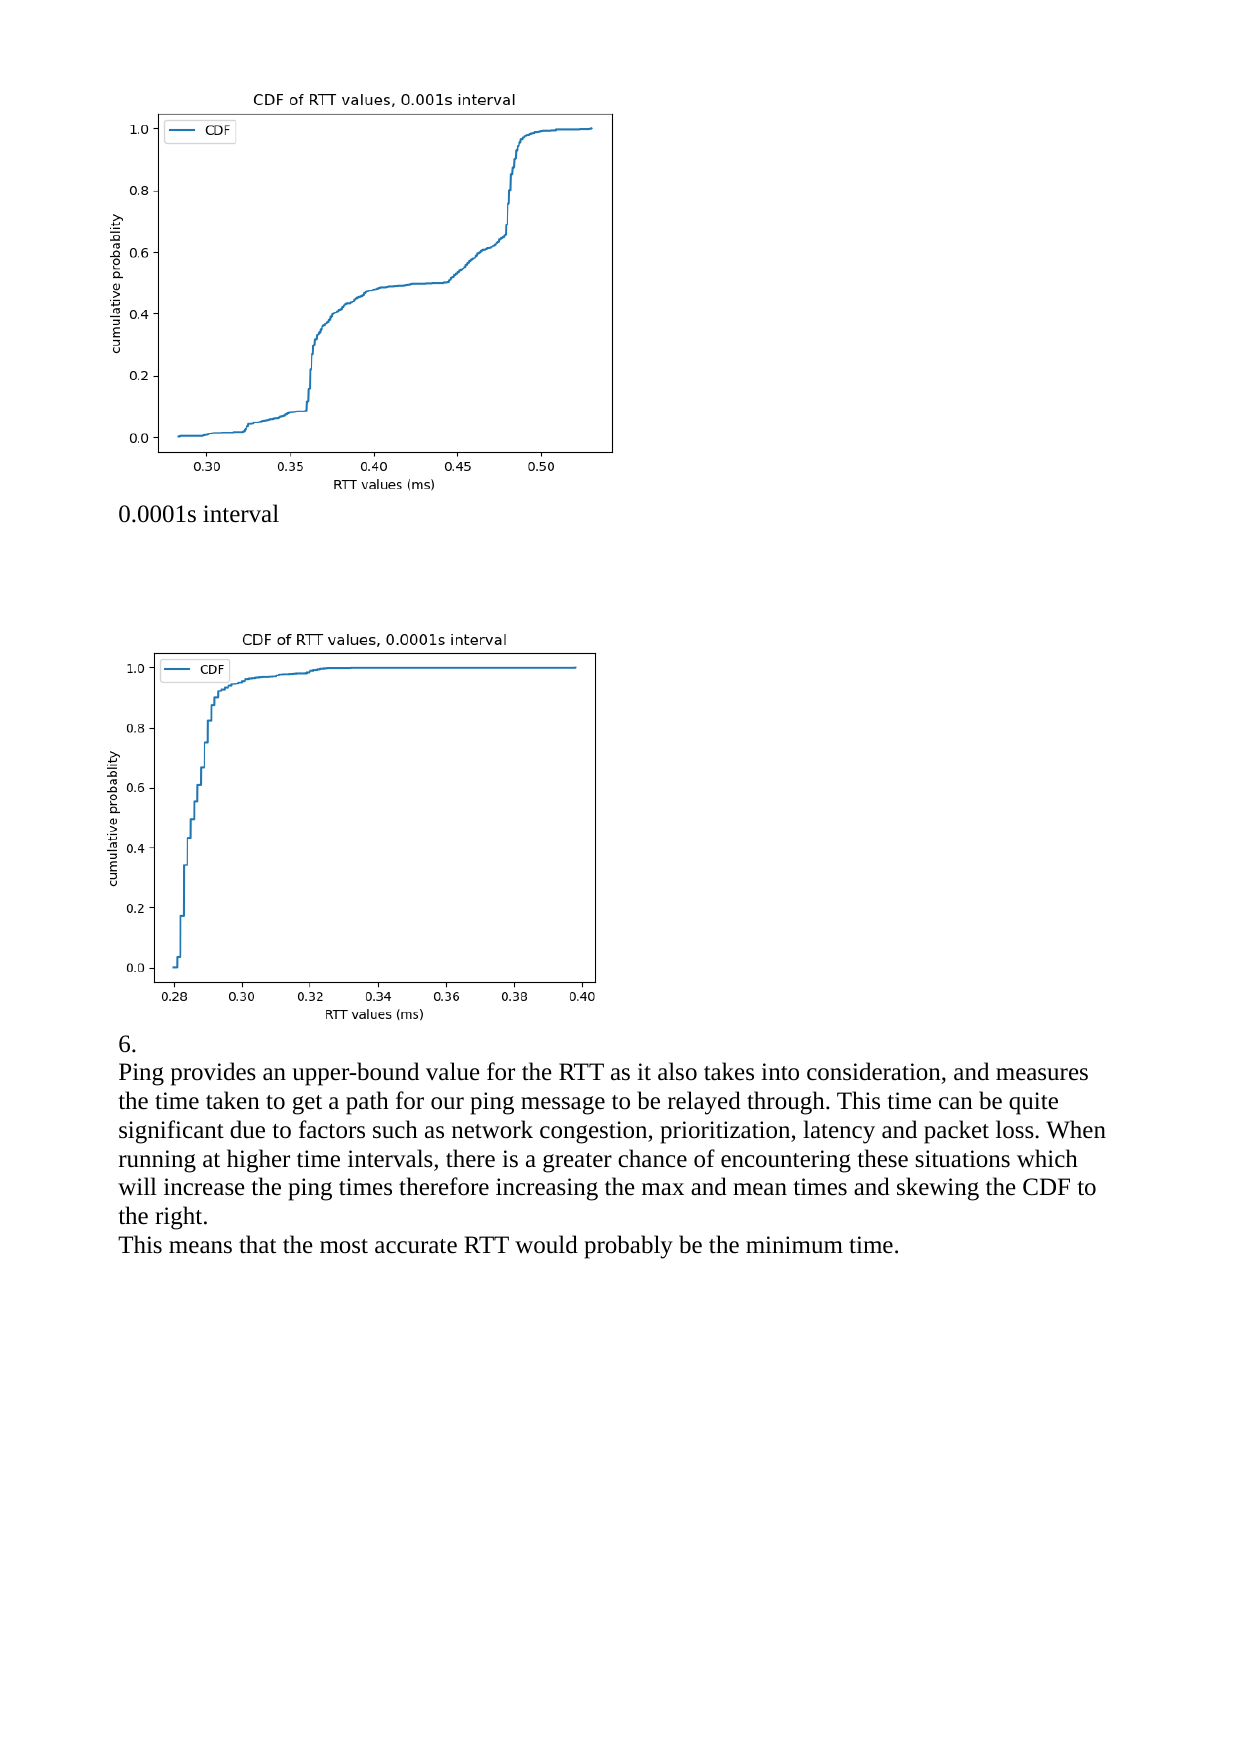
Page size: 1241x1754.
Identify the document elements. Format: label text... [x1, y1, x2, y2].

text This means that the most accurate RTT would probably be the minimum time. [118, 1230, 1122, 1259]
picture [82, 601, 652, 1029]
text 0.0001s interval [118, 500, 1122, 528]
text Ping provides an upper-bound value for the RTT as it also takes into consideration, and measures the time taken to get a path for our ping message to be relayed through. This time can be quite significant due to factors such as network congestion, prioritization, latency and packet loss. When running at higher time intervals, there is a greater chance of encountering these situations which will increase the ping times therefore increasing the max and mean times and skewing the CDF to the right. [118, 1057, 1122, 1230]
picture [84, 60, 670, 500]
text 6. [118, 586, 1122, 1057]
